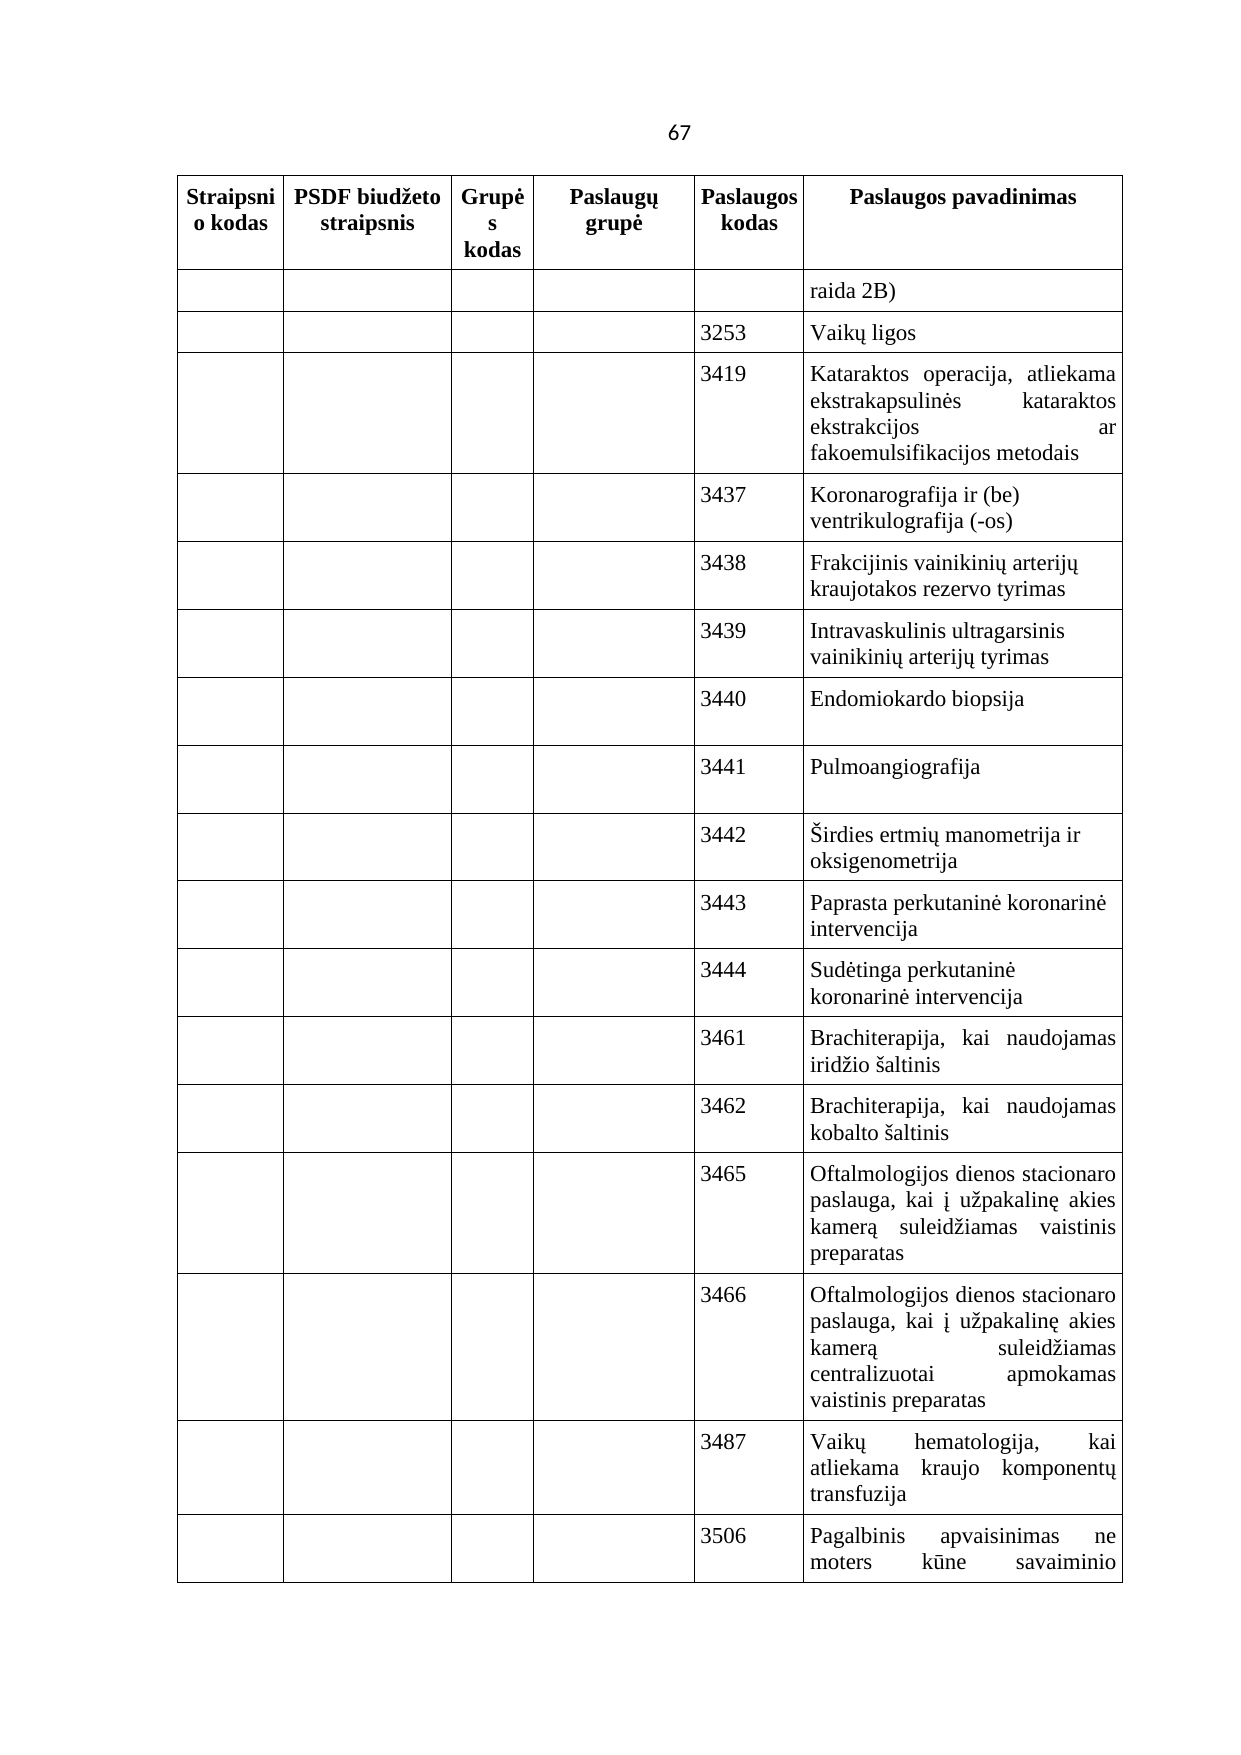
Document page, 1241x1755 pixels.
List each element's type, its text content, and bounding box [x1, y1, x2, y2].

table_cell Pulmoangiografija [804, 746, 1122, 812]
table_cell [534, 881, 694, 948]
table_cell [452, 1085, 533, 1152]
table_cell [178, 312, 283, 352]
table_cell 3444 [695, 949, 803, 1016]
table_cell [452, 1153, 533, 1273]
table_cell [452, 746, 533, 812]
table_cell [452, 610, 533, 677]
table_cell [284, 1421, 451, 1514]
table_header Grupės kodas [452, 176, 533, 269]
table_cell 3438 [695, 542, 803, 609]
table_cell 3462 [695, 1085, 803, 1152]
table_cell [178, 1274, 283, 1420]
table_cell Brachiterapija, kai naudojamas kobalto šaltinis [804, 1085, 1122, 1152]
table_cell 3466 [695, 1274, 803, 1420]
table_cell 3441 [695, 746, 803, 812]
table_cell 3419 [695, 353, 803, 473]
table_cell Oftalmologijos dienos stacionaro paslauga, kai į užpakalinę akies kamerą suleidžiamas vaistinis preparatas [804, 1153, 1122, 1273]
table_cell [178, 949, 283, 1016]
table_cell [534, 312, 694, 352]
table_cell Vaikų ligos [804, 312, 1122, 352]
table_cell [534, 678, 694, 744]
table_cell [452, 542, 533, 609]
table_cell Intravaskulinis ultragarsinis vainikinių arterijų tyrimas [804, 610, 1122, 677]
table_cell [284, 1515, 451, 1582]
table_cell Kataraktos operacija, atliekama ekstrakapsulinės kataraktos ekstrakcijos ar fakoemulsifikacijos metodais [804, 353, 1122, 473]
table_cell [178, 542, 283, 609]
table_cell [452, 1421, 533, 1514]
table_cell [178, 1017, 283, 1084]
table_cell [178, 1421, 283, 1514]
table_cell 3461 [695, 1017, 803, 1084]
table_cell [534, 474, 694, 541]
table_cell [178, 746, 283, 812]
table_cell 3253 [695, 312, 803, 352]
table_cell Vaikų hematologija, kai atliekama kraujo komponentų transfuzija [804, 1421, 1122, 1514]
table_cell [452, 474, 533, 541]
table_header Paslaugos kodas [695, 176, 803, 269]
table_cell [452, 814, 533, 880]
table_cell Frakcijinis vainikinių arterijų kraujotakos rezervo tyrimas [804, 542, 1122, 609]
table_cell [534, 1274, 694, 1420]
table_cell [452, 881, 533, 948]
table_cell Koronarografija ir (be) ventrikulografija (-os) [804, 474, 1122, 541]
table_cell Širdies ertmių manometrija ir oksigenometrija [804, 814, 1122, 880]
table_cell [178, 1515, 283, 1582]
table_cell 3465 [695, 1153, 803, 1273]
table_cell raida 2B) [804, 270, 1122, 311]
table_cell [284, 474, 451, 541]
table_cell [452, 1515, 533, 1582]
table_cell [284, 1017, 451, 1084]
table_cell [534, 949, 694, 1016]
table_cell Oftalmologijos dienos stacionaro paslauga, kai į užpakalinę akies kamerą suleidžiamas centralizuotai apmokamas vaistinis preparatas [804, 1274, 1122, 1420]
table_cell [452, 1017, 533, 1084]
table_cell [534, 353, 694, 473]
table_cell 3443 [695, 881, 803, 948]
table_cell [452, 312, 533, 352]
table_cell [178, 353, 283, 473]
table_header Straipsnio kodas [178, 176, 283, 269]
table_cell [534, 542, 694, 609]
table_cell [178, 270, 283, 311]
table_cell [534, 746, 694, 812]
table_cell Endomiokardo biopsija [804, 678, 1122, 744]
table_cell Brachiterapija, kai naudojamas iridžio šaltinis [804, 1017, 1122, 1084]
table_cell [178, 814, 283, 880]
table_cell 3506 [695, 1515, 803, 1582]
table_cell [178, 474, 283, 541]
table_header Paslaugų grupė [534, 176, 694, 269]
table_cell [534, 1017, 694, 1084]
table_cell [178, 881, 283, 948]
table_cell [284, 949, 451, 1016]
table_cell [534, 1515, 694, 1582]
table_cell [284, 610, 451, 677]
table_cell [452, 678, 533, 744]
table_cell [284, 353, 451, 473]
table_cell 3437 [695, 474, 803, 541]
table_cell [452, 270, 533, 311]
table_cell [452, 949, 533, 1016]
table_cell Paprasta perkutaninė koronarinė intervencija [804, 881, 1122, 948]
table_cell [284, 881, 451, 948]
table_header PSDF biudžeto straipsnis [284, 176, 451, 269]
table_cell [284, 1274, 451, 1420]
table_cell [284, 1085, 451, 1152]
table_cell [178, 1153, 283, 1273]
table_cell [178, 610, 283, 677]
table_cell [534, 1085, 694, 1152]
table_cell [534, 814, 694, 880]
table_cell [284, 1153, 451, 1273]
table_cell [284, 678, 451, 744]
table_cell [284, 814, 451, 880]
table_cell [284, 746, 451, 812]
table_cell [695, 270, 803, 311]
table_cell [178, 678, 283, 744]
table_cell [452, 1274, 533, 1420]
table_cell [178, 1085, 283, 1152]
table_cell [284, 270, 451, 311]
table_cell [284, 312, 451, 352]
table_cell [534, 270, 694, 311]
table_cell 3439 [695, 610, 803, 677]
table_cell [534, 1153, 694, 1273]
table_cell [284, 542, 451, 609]
table_cell [534, 610, 694, 677]
table_cell 3442 [695, 814, 803, 880]
table_header Paslaugos pavadinimas [804, 176, 1122, 269]
table_cell [452, 353, 533, 473]
table_cell Sudėtinga perkutaninė koronarinė intervencija [804, 949, 1122, 1016]
table_cell Pagalbinis apvaisinimas ne moters kūne savaiminio [804, 1515, 1122, 1582]
table_cell [534, 1421, 694, 1514]
table_cell 3487 [695, 1421, 803, 1514]
table_cell 3440 [695, 678, 803, 744]
